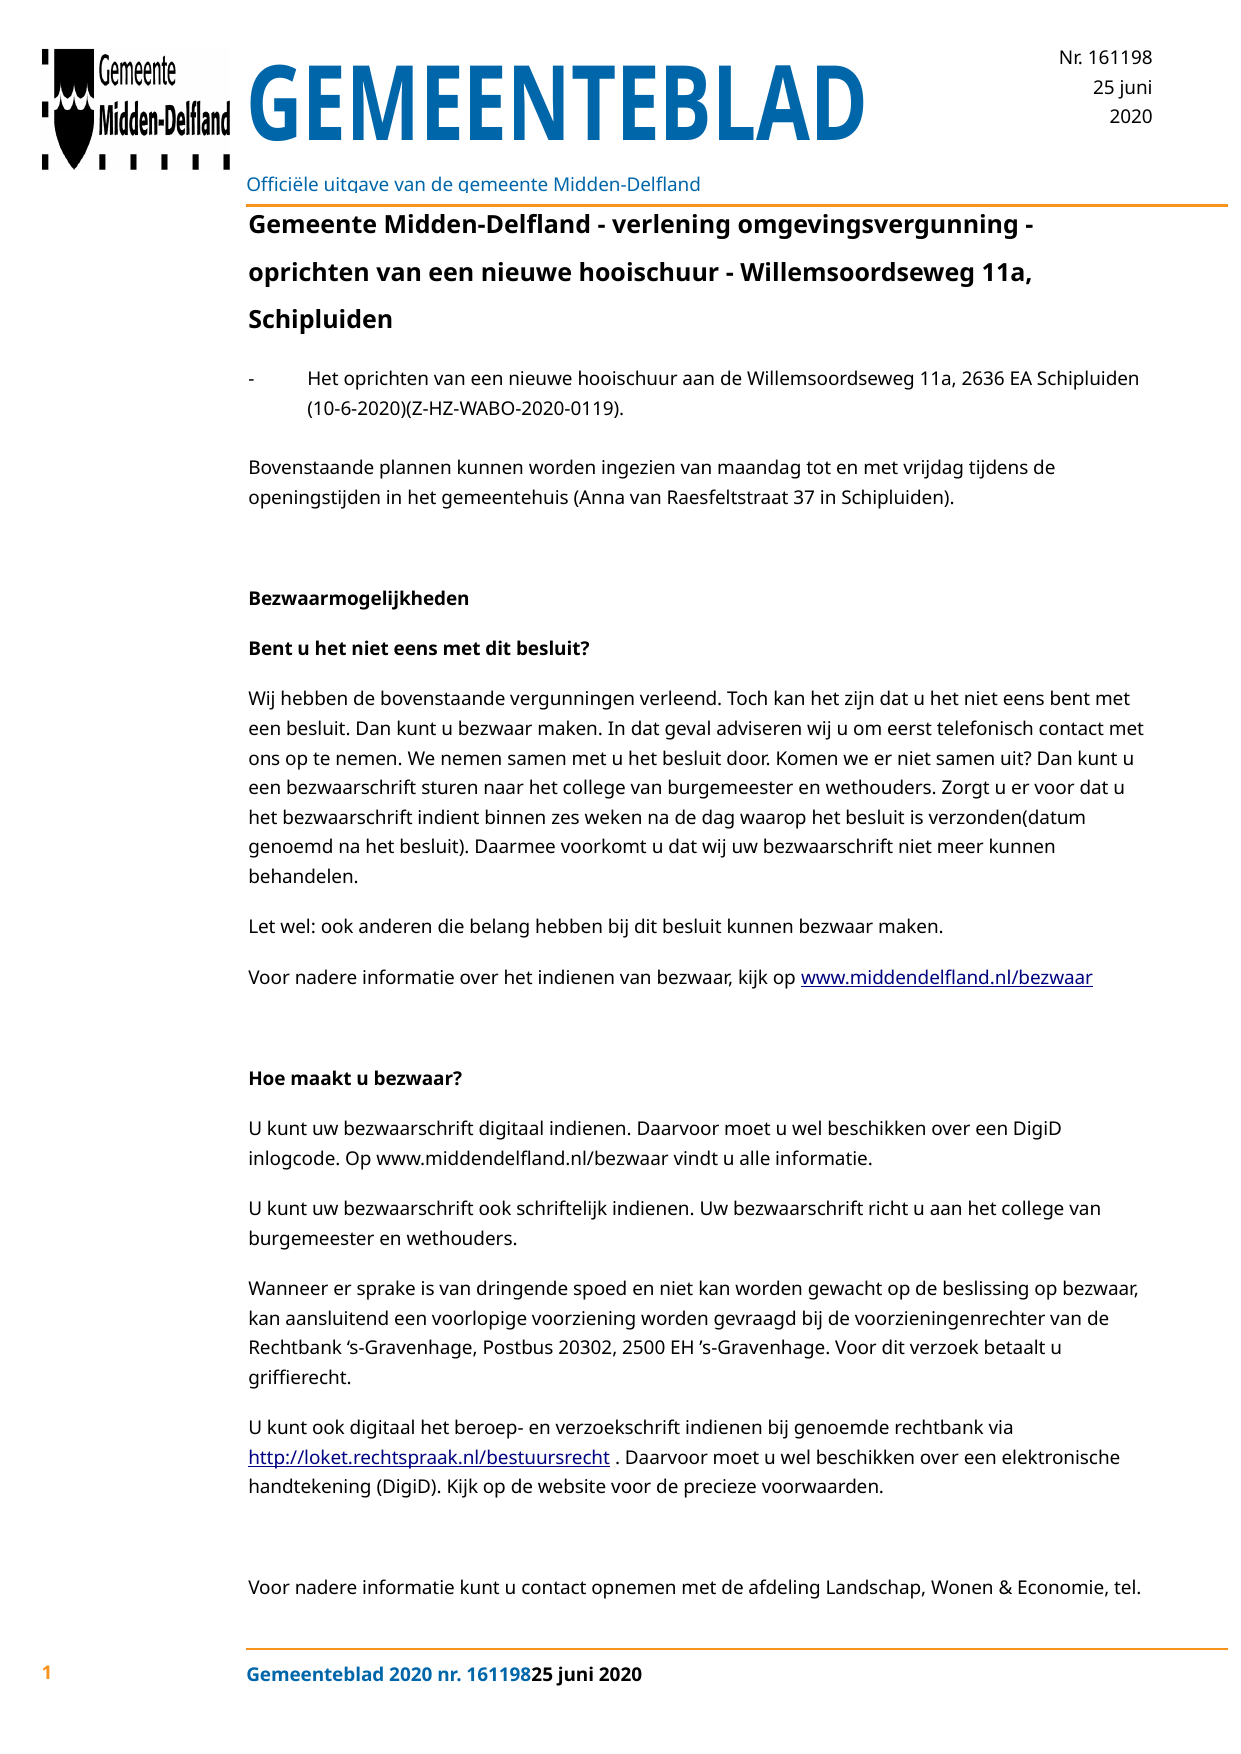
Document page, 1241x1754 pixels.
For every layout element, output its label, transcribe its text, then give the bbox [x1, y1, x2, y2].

text Bezwaarmogelijkheden [248, 585, 1152, 610]
text Wij hebben de bovenstaande vergunningen verleend. Toch kan het zijn dat u het niet eens bent met een besluit. Dan kunt u bezwaar maken. In dat geval adviseren wij u om eerst telefonisch contact met ons op te nemen. We nemen samen met u het besluit door. Komen we er niet samen uit? Dan kunt u een bezwaarschrift sturen naar het college van burgemeester en wethouders. Zorgt u er voor dat u het bezwaarschrift indient binnen zes weken na de dag waarop het besluit is verzonden(datum genoemd na het besluit). Daarmee voorkomt u dat wij uw bezwaarschrift niet meer kunnen behandelen. [248, 686, 1152, 889]
text U kunt ook digitaal het beroep- en verzoekschrift indienen bij genoemde rechtbank via http://loket.rechtspraak.nl/bestuursrecht . Daarvoor moet u wel beschikken over een elektronische handtekening (DigiD). Kijk op de website voor de precieze voorwaarden. [248, 1414, 1152, 1499]
text Hoe maakt u bezwaar? [248, 1065, 1152, 1090]
text Wanneer er sprake is van dringende spoed en niet kan worden gewacht op de beslissing op bezwaar, kan aansluitend een voorlopige voorziening worden gevraagd bij de voorzieningenrechter van de Rechtbank ‘s-Gravenhage, Postbus 20302, 2500 EH ’s-Gravenhage. Voor dit verzoek betaalt u griffierecht. [248, 1275, 1152, 1389]
text Bovenstaande plannen kunnen worden ingezien van maandag tot en met vrijdag tijdens de openingstijden in het gemeentehuis (Anna van Raesfeltstraat 37 in Schipluiden). [248, 454, 1152, 509]
list Het oprichten van een nieuwe hooischuur aan de Willemsoordseweg 11a, 2636 EA Schipluiden (10-6-2020)(Z-HZ-WABO-2020-0119). [248, 366, 1152, 421]
text U kunt uw bezwaarschrift ook schriftelijk indienen. Uw bezwaarschrift richt u aan het college van burgemeester en wethouders. [248, 1195, 1152, 1250]
text Gemeente Midden-Delfland - verlening omgevingsvergunning - oprichten van een nieuwe hooischuur - Willemsoordseweg 11a, Schipluiden [248, 207, 1152, 336]
text Let wel: ook anderen die belang hebben bij dit besluit kunnen bezwaar maken. [248, 913, 1152, 939]
text Voor nadere informatie kunt u contact opnemen met de afdeling Landschap, Wonen & Economie, tel. [248, 1574, 1152, 1600]
text Voor nadere informatie over het indienen van bezwaar, kijk op www.middendelfland.nl/bezwaar [248, 964, 1152, 989]
text Bent u het niet eens met dit besluit? [248, 635, 1152, 661]
text U kunt uw bezwaarschrift digitaal indienen. Daarvoor moet u wel beschikken over een DigiD inlogcode. Op www.middendelfland.nl/bezwaar vindt u alle informatie. [248, 1115, 1152, 1170]
picture [41, 47, 231, 172]
